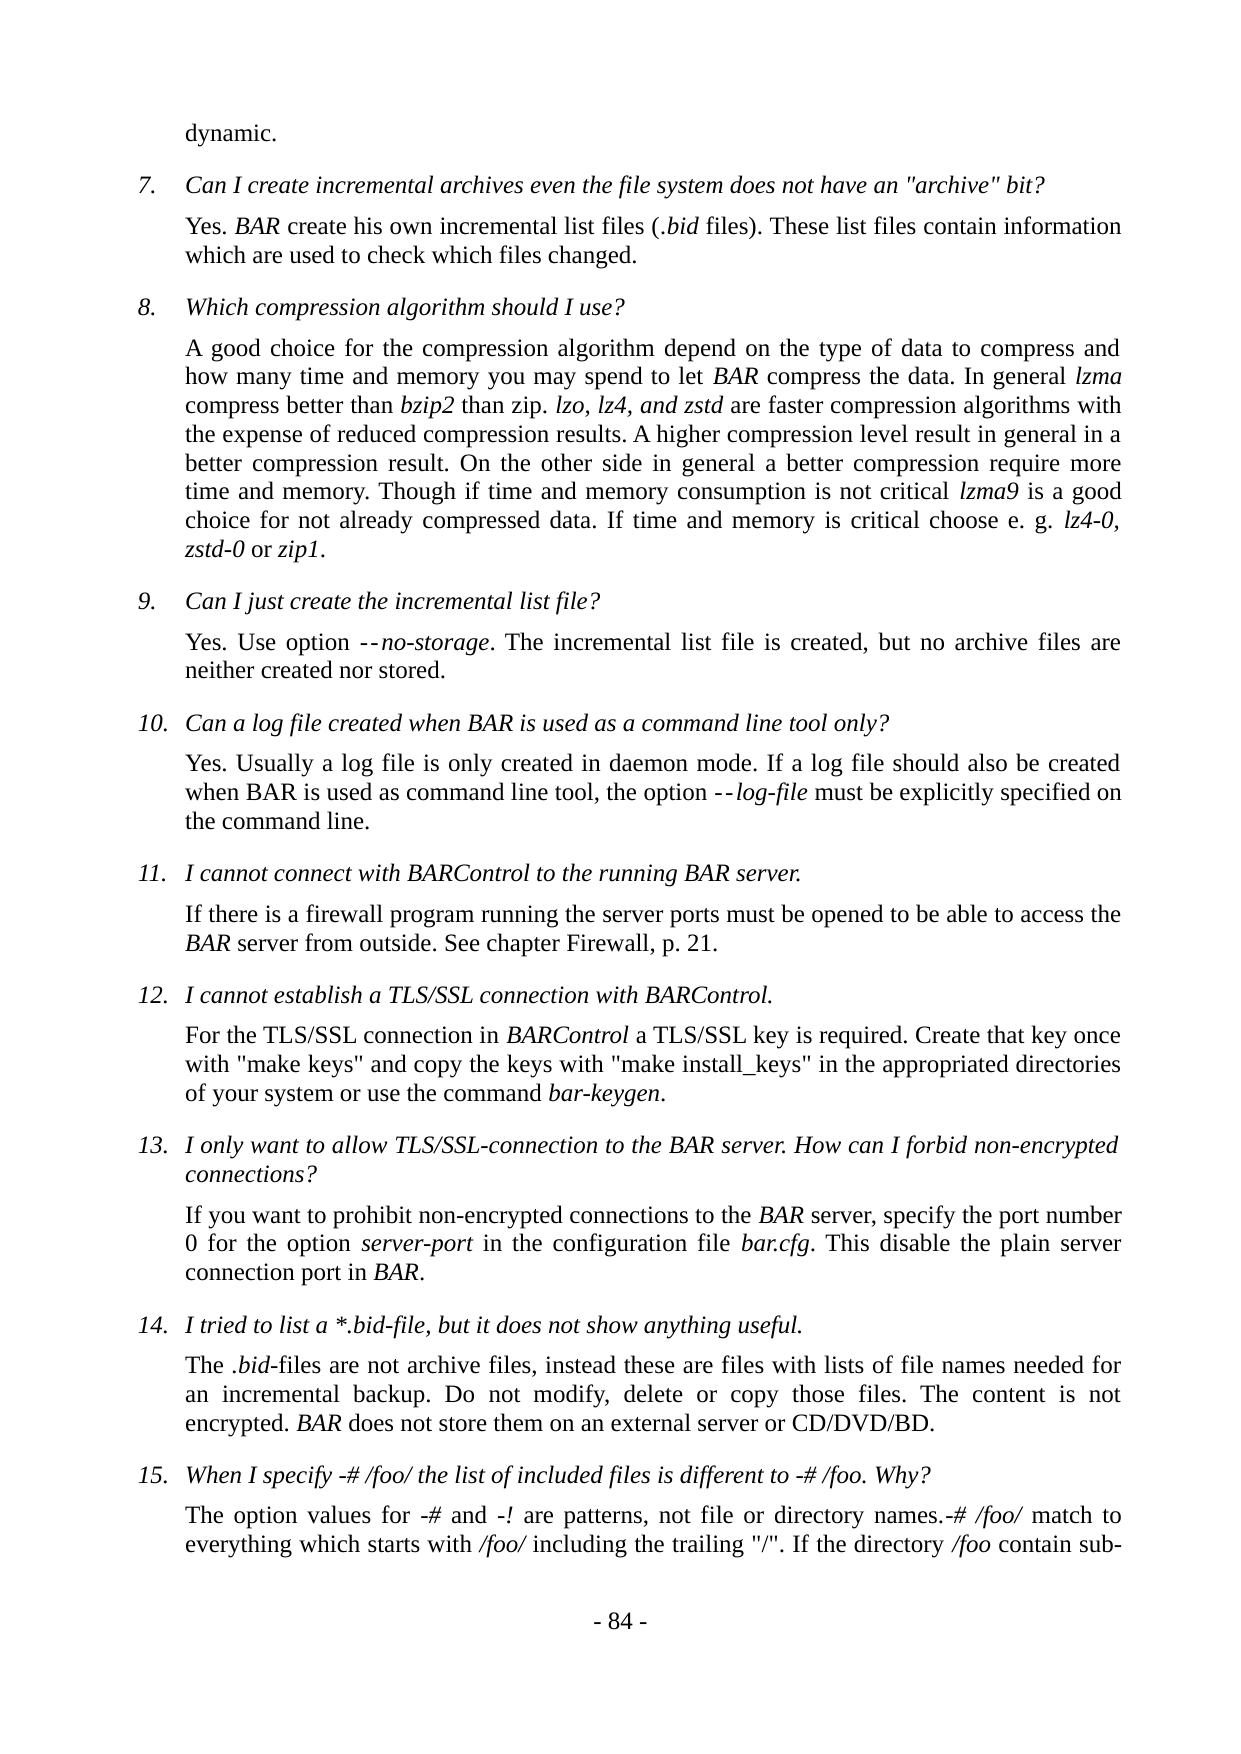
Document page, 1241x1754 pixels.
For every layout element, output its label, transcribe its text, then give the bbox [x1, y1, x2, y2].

list When I specify -# /foo/ the list of included files is different to -# /foo. Why? [138, 1460, 1122, 1489]
text dynamic. [185, 118, 1122, 147]
text For the TLS/SSL connection in BARControl a TLS/SSL key is required. Create that key once with "make keys" and copy the keys with "make install_keys" in the appropriated directories of your system or use the command bar-keygen. [185, 1021, 1122, 1107]
text If you want to prohibit non-encrypted connections to the BAR server, specify the port number 0 for the option server-port in the configuration file bar.cfg. This disable the plain server connection port in BAR. [185, 1200, 1122, 1286]
list I cannot establish a TLS/SSL connection with BARControl. [138, 980, 1122, 1009]
list Which compression algorithm should I use? [138, 292, 1122, 321]
list Can I just create the incremental list file? [138, 586, 1122, 615]
list Can a log file created when BAR is used as a command line tool only? [138, 708, 1122, 737]
list I tried to list a *.bid-file, but it does not show anything useful. [138, 1310, 1122, 1338]
text The option values for -# and -! are patterns, not file or directory names.-# /foo/ match to everything which starts with /foo/ including the trailing "/". If the directory /foo contain sub- [185, 1501, 1122, 1558]
text Yes. Usually a log file is only created in daemon mode. If a log file should also be created when BAR is used as command line tool, the option ‑‑log-file must be explicitly specified on the command line. [185, 748, 1122, 835]
text Yes. Use option ‑‑no-storage. The incremental list file is created, but no archive files are neither created nor stored. [185, 627, 1122, 684]
text The .bid-files are not archive files, instead these are files with lists of file names needed for an incremental backup. Do not modify, delete or copy those files. The content is not encrypted. BAR does not store them on an external server or CD/DVD/BD. [185, 1350, 1122, 1436]
text If there is a firewall program running the server ports must be opened to be able to access the BAR server from outside. See chapter Firewall, p. 21. [185, 899, 1122, 956]
list Can I create incremental archives even the file system does not have an "archive" bit? [138, 171, 1122, 199]
list I only want to allow TLS/SSL-connection to the BAR server. How can I forbid non-encrypted connections? [138, 1131, 1122, 1188]
list I cannot connect with BARControl to the running BAR server. [138, 858, 1122, 887]
text A good choice for the compression algorithm depend on the type of data to compress and how many time and memory you may spend to let BAR compress the data. In general lzma compress better than bzip2 than zip. lzo, lz4, and zstd are faster compression algorithms with the expense of reduced compression results. A higher compression level result in general in a better compression result. On the other side in general a better compression require more time and memory. Though if time and memory consumption is not critical lzma9 is a good choice for not already compressed data. If time and memory is critical choose e. g. lz4-0, zstd-0 or zip1. [185, 333, 1122, 563]
text Yes. BAR create his own incremental list files (.bid files). These list files contain information which are used to check which files changed. [185, 211, 1122, 268]
